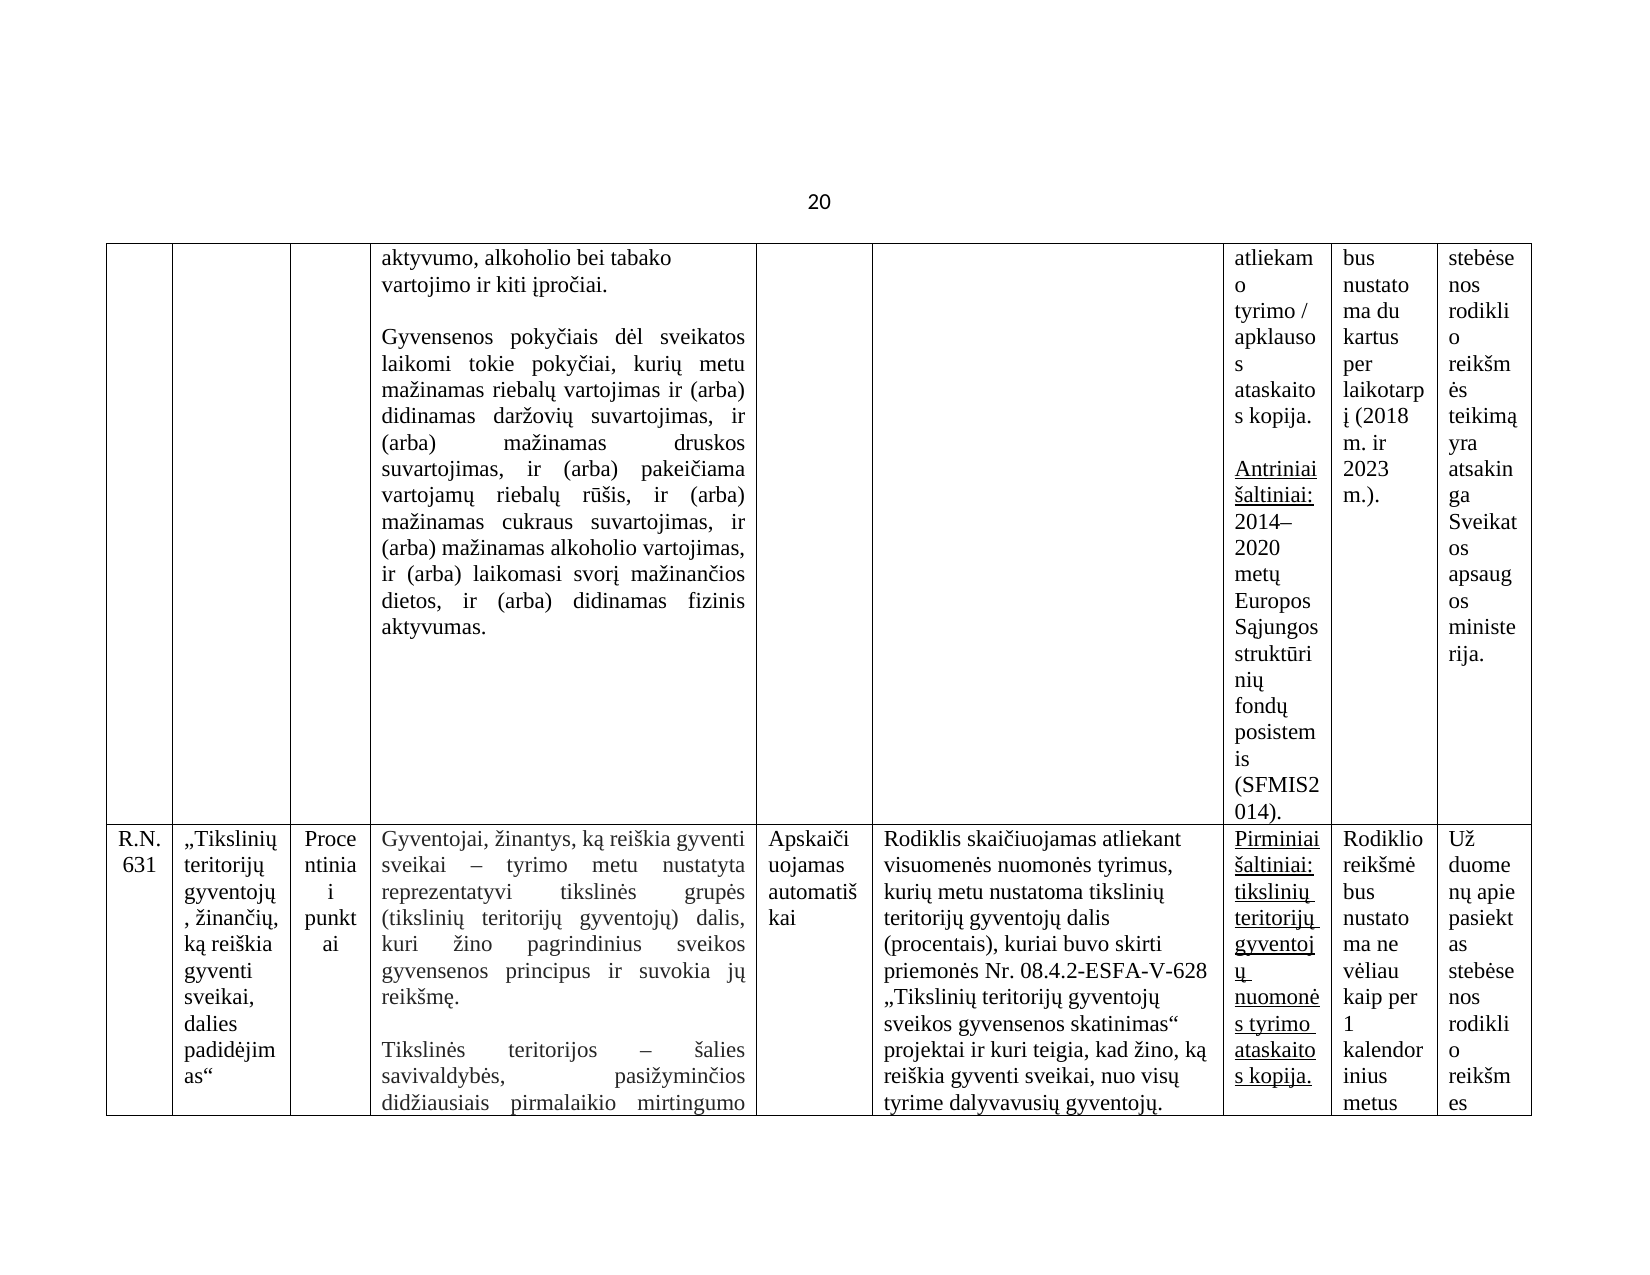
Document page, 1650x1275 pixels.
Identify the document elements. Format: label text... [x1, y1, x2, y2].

table_cell Rodiklis skaičiuojamas atliekant visuomenės nuomonės tyrimus, kurių metu nustatoma tikslinių teritorijų gyventojų dalis (procentais), kuriai buvo skirti priemonės Nr. 08.4.2-ESFA-V-628 „Tikslinių teritorijų gyventojų sveikos gyvensenos skatinimas“ projektai ir kuri teigia, kad žino, ką reiškia gyventi sveikai, nuo visų tyrime dalyvavusių gyventojų. [873, 825, 1223, 1115]
table_cell atliekamo tyrimo / apklausos ataskaitos kopija. Antriniai šaltiniai: 2014–2020 metų Europos Sąjungos struktūrinių fondų posistemis (SFMIS2014). [1224, 244, 1331, 824]
table_cell stebėsenos rodiklio reikšmės teikimą yra atsakinga Sveikatos apsaugos ministerija. [1438, 244, 1531, 824]
table_cell [173, 244, 290, 824]
table_cell Už duomenų apie pasiektas stebėsenos rodiklio reikšmes [1438, 825, 1531, 1115]
table_cell Procentiniai punktai [291, 825, 370, 1115]
table_cell R.N.631 [107, 825, 172, 1115]
table_cell [107, 244, 172, 824]
table_cell Gyventojai, žinantys, ką reiškia gyventi sveikai – tyrimo metu nustatyta reprezentatyvi tikslinės grupės (tikslinių teritorijų gyventojų) dalis, kuri žino pagrindinius sveikos gyvensenos principus ir suvokia jų reikšmę. Tikslinės teritorijos – šalies savivaldybės, pasižyminčios didžiausiais pirmalaikio mirtingumo [371, 825, 756, 1115]
table_cell Pirminiai šaltiniai: tikslinių teritorijų gyventojų nuomonės tyrimo ataskaitos kopija. [1224, 825, 1331, 1115]
table_cell Apskaičiuojamas automatiškai [757, 825, 872, 1115]
table_cell aktyvumo, alkoholio bei tabako vartojimo ir kiti įpročiai. Gyvensenos pokyčiais dėl sveikatos laikomi tokie pokyčiai, kurių metu mažinamas riebalų vartojimas ir (arba) didinamas daržovių suvartojimas, ir (arba) mažinamas druskos suvartojimas, ir (arba) pakeičiama vartojamų riebalų rūšis, ir (arba) mažinamas cukraus suvartojimas, ir (arba) mažinamas alkoholio vartojimas, ir (arba) laikomasi svorį mažinančios dietos, ir (arba) didinamas fizinis aktyvumas. [371, 244, 756, 824]
table_cell [873, 244, 1223, 824]
table_cell [757, 244, 872, 824]
table_cell Rodiklio reikšmė bus nustatoma ne vėliau kaip per 1 kalendorinius metus [1332, 825, 1437, 1115]
table_cell [291, 244, 370, 824]
table_cell bus nustatoma du kartus per laikotarpį (2018 m. ir 2023 m.). [1332, 244, 1437, 824]
table_cell „Tikslinių teritorijų gyventojų, žinančių, ką reiškia gyventi sveikai, dalies padidėjimas“ [173, 825, 290, 1115]
